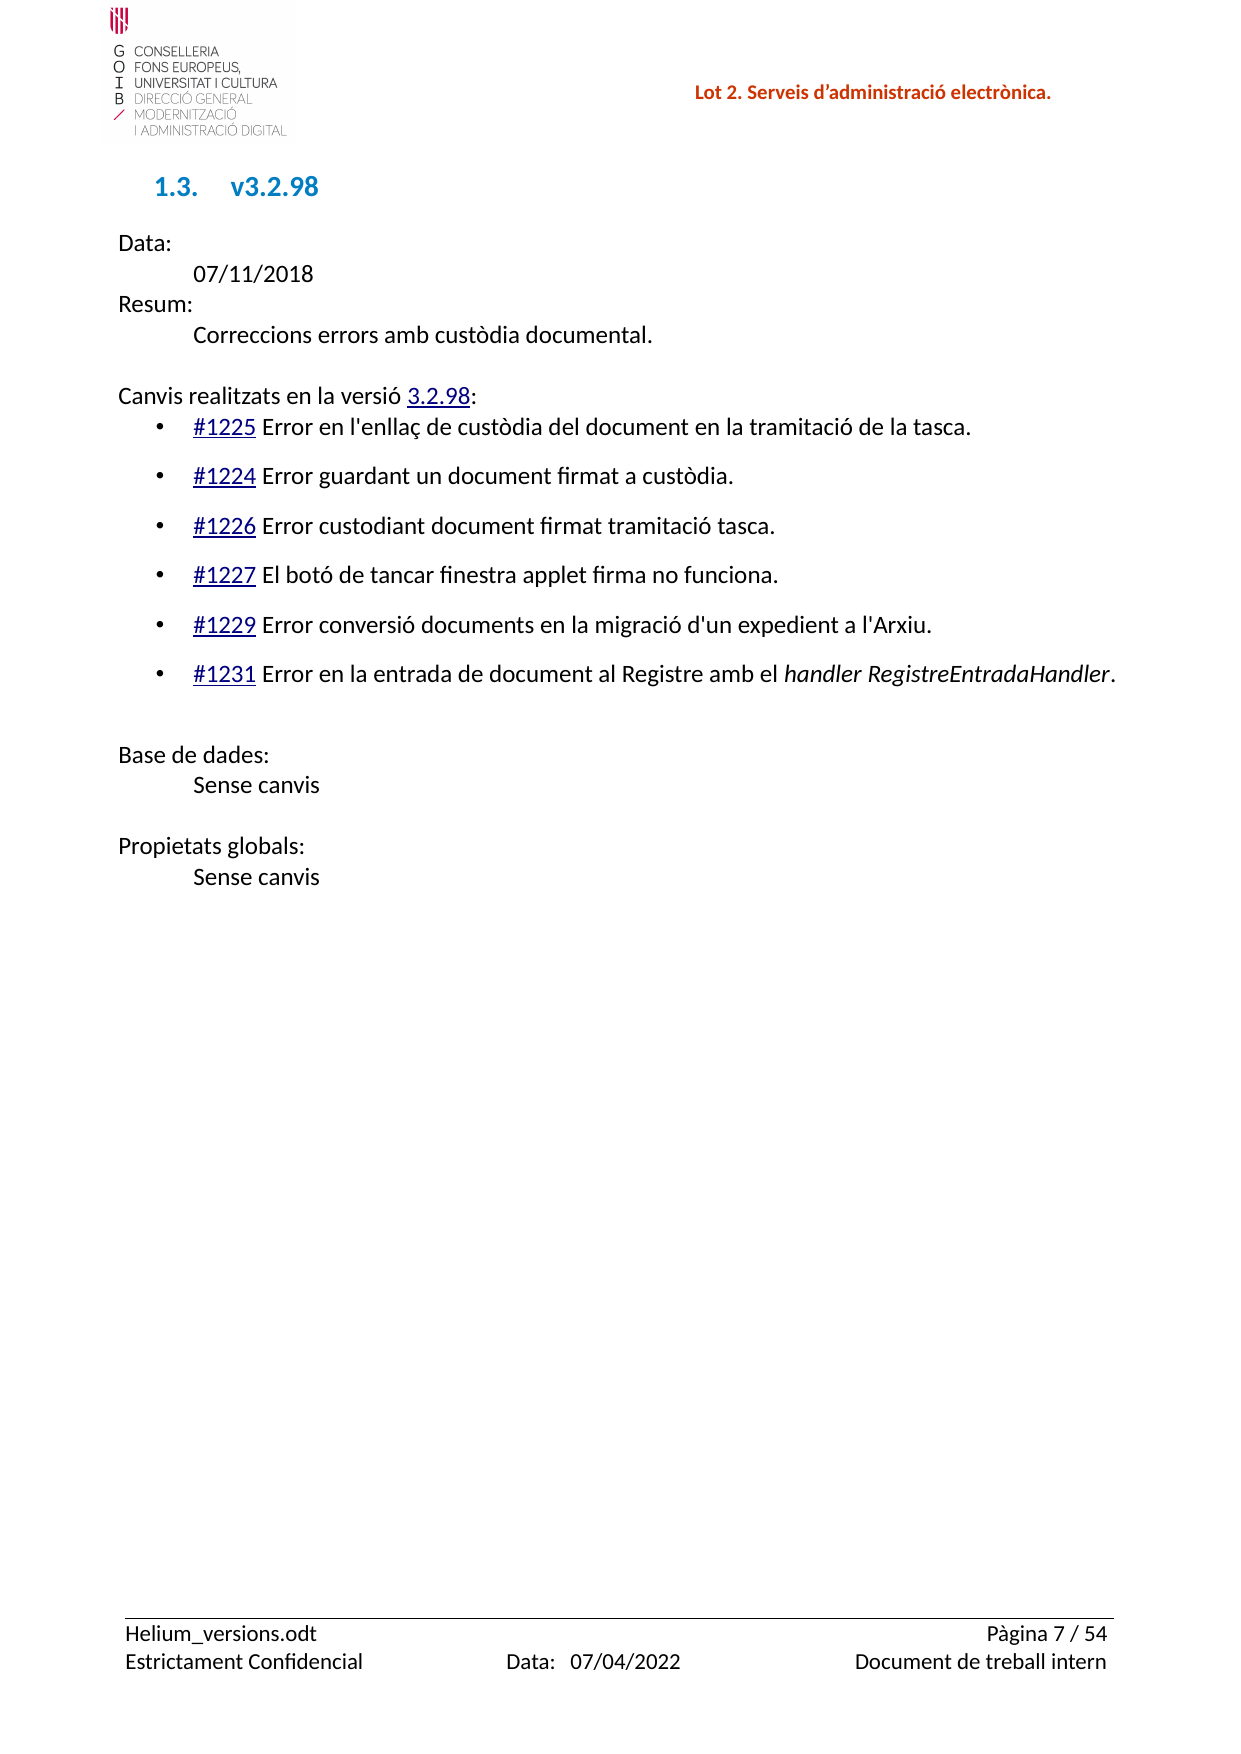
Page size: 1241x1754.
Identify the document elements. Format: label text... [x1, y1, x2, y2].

text 07/11/2018 [118, 258, 1122, 289]
picture [100, 0, 297, 144]
list #1231 Error en la entrada de document al Registre amb el handler RegistreEntradaHandler. [156, 659, 1122, 689]
list #1229 Error conversió documents en la migració d'un expedient a l'Arxiu. [156, 609, 1122, 639]
text Canvis realitzats en la versió 3.2.98: [118, 380, 1122, 411]
text Propietats globals: [118, 830, 1122, 861]
list #1227 El botó de tancar finestra applet firma no funciona. [156, 559, 1122, 590]
text Correccions errors amb custòdia documental. [118, 319, 1122, 350]
list #1224 Error guardant un document firmat a custòdia. [156, 460, 1122, 491]
text Base de dades: [118, 739, 1122, 769]
text Data: [118, 228, 1122, 258]
text Sense canvis [118, 861, 1122, 891]
text Sense canvis [118, 769, 1122, 800]
list #1226 Error custodiant document firmat tramitació tasca. [156, 510, 1122, 540]
subtitle v3.2.98 [153, 168, 1122, 204]
list #1225 Error en l'enllaç de custòdia del document en la tramitació de la tasca. [156, 411, 1122, 441]
text Resum: [118, 289, 1122, 319]
